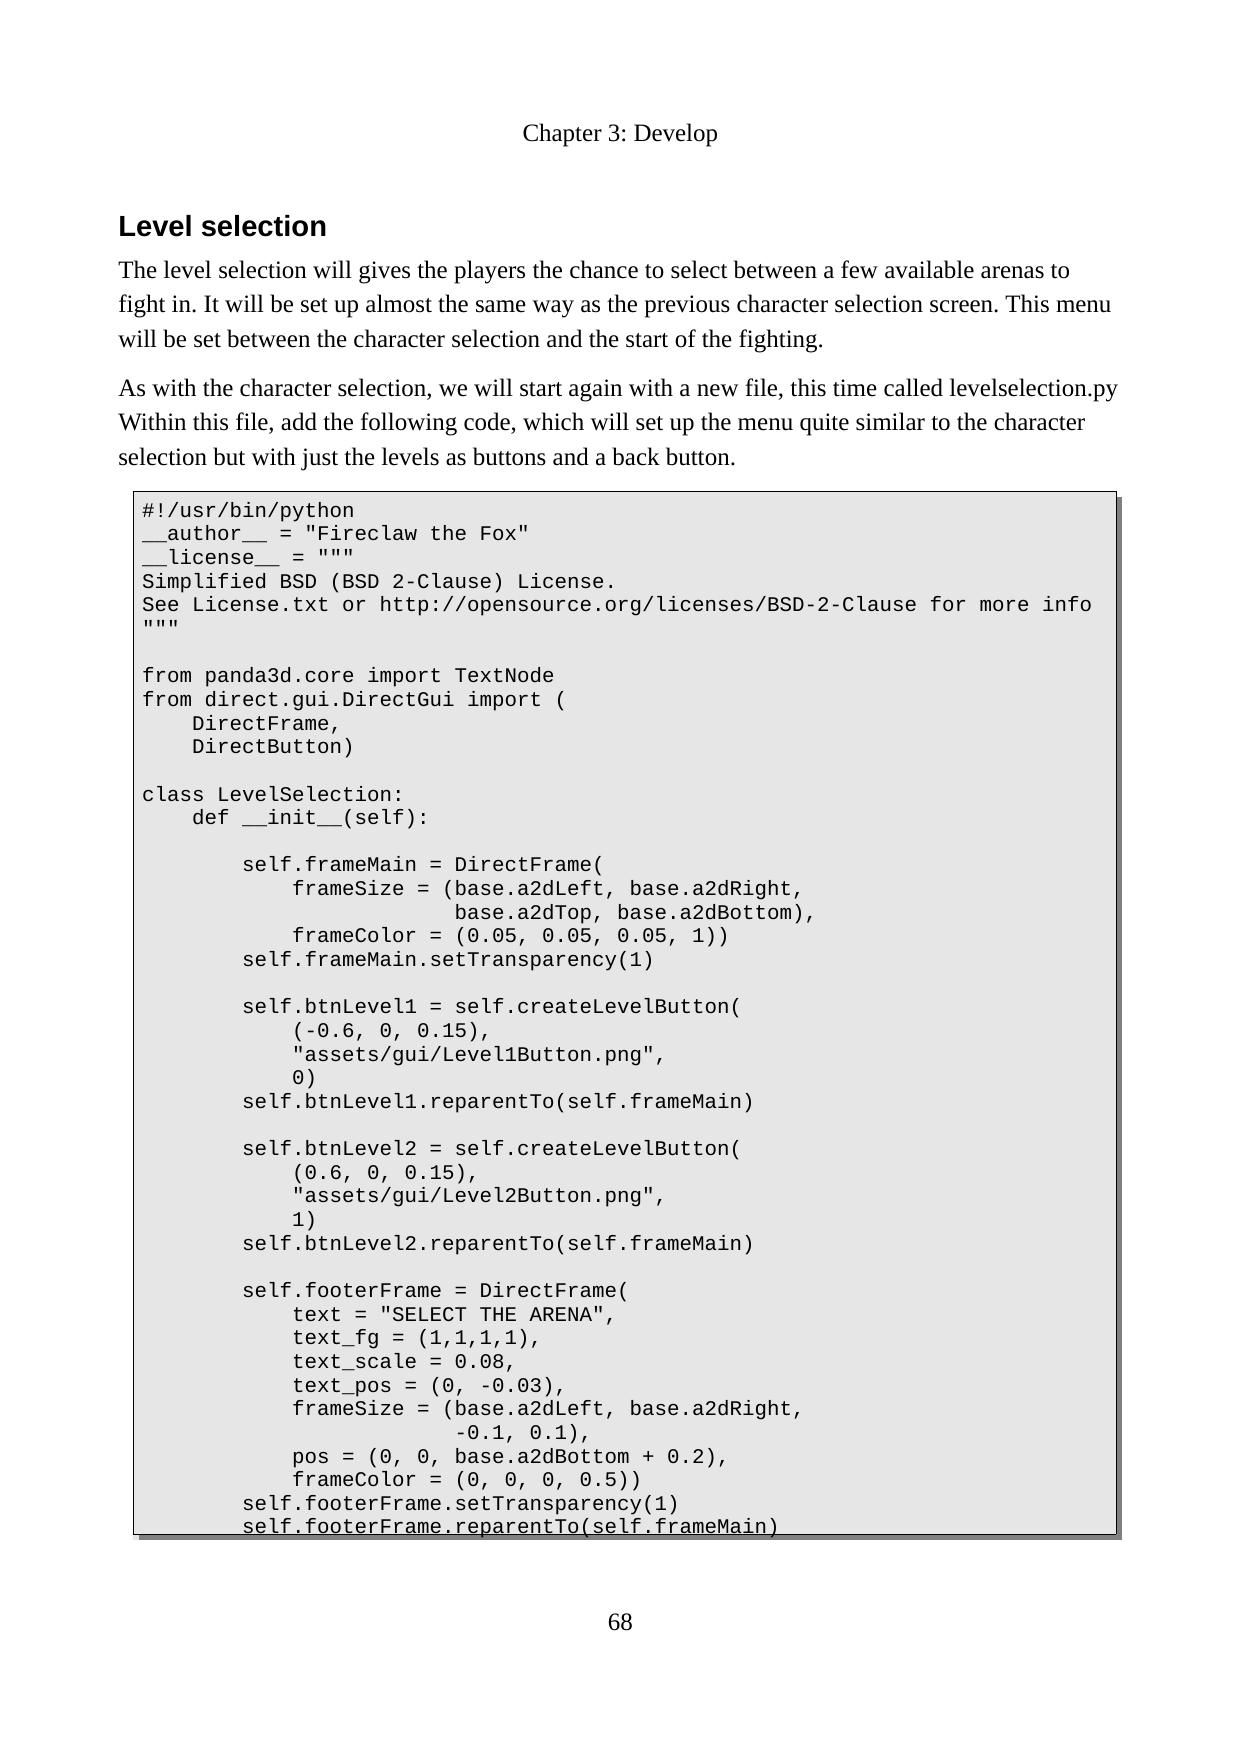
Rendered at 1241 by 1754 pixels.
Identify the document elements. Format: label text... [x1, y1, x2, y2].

text self.footerFrame.reparentTo(self.frameMain) [134, 1508, 1116, 1534]
text The level selection will gives the players the chance to select between a few available arenas to fight in. It will be set up almost the same way as the previous character selection screen. This menu will be set between the character selection and the start of the fighting. [118, 255, 1122, 352]
text "assets/gui/Level1Button.png", [134, 1035, 1116, 1058]
text (0.6, 0, 0.15), [134, 1153, 1116, 1177]
text def __init__(self): [134, 798, 1116, 822]
text __license__ = """ [134, 538, 1116, 562]
text self.btnLevel2.reparentTo(self.frameMain) [134, 1224, 1116, 1247]
text frameColor = (0.05, 0.05, 0.05, 1)) [134, 916, 1116, 940]
text self.btnLevel1 = self.createLevelButton( [134, 987, 1116, 1011]
text base.a2dTop, base.a2dBottom), [134, 893, 1116, 916]
text __author__ = "Fireclaw the Fox" [134, 514, 1116, 538]
text class LevelSelection: [134, 774, 1116, 798]
text text = "SELECT THE ARENA", [134, 1295, 1116, 1318]
text frameColor = (0, 0, 0, 0.5)) [134, 1460, 1116, 1484]
text 0) [134, 1058, 1116, 1082]
text As with the character selection, we will start again with a new file, this time called levelselection.py Within this file, add the following code, which will set up the menu quite similar to the character selection but with just the levels as buttons and a back button. [118, 373, 1122, 471]
subtitle Level selection [118, 209, 1122, 242]
text self.footerFrame.setTransparency(1) [134, 1484, 1116, 1508]
text frameSize = (base.a2dLeft, base.a2dRight, [134, 1389, 1116, 1413]
text text_fg = (1,1,1,1), [134, 1318, 1116, 1342]
text pos = (0, 0, base.a2dBottom + 0.2), [134, 1437, 1116, 1460]
text """ [134, 609, 1116, 633]
text -0.1, 0.1), [134, 1413, 1116, 1437]
text frameSize = (base.a2dLeft, base.a2dRight, [134, 869, 1116, 893]
text Simplified BSD (BSD 2-Clause) License. [134, 562, 1116, 585]
text text_pos = (0, -0.03), [134, 1366, 1116, 1389]
text 1) [134, 1200, 1116, 1224]
text from direct.gui.DirectGui import ( [134, 680, 1116, 704]
text self.frameMain = DirectFrame( [134, 846, 1116, 869]
text self.footerFrame = DirectFrame( [134, 1271, 1116, 1295]
text (-0.6, 0, 0.15), [134, 1011, 1116, 1035]
text self.btnLevel2 = self.createLevelButton( [134, 1129, 1116, 1153]
text #!/usr/bin/python [134, 492, 1116, 514]
text "assets/gui/Level2Button.png", [134, 1177, 1116, 1200]
text DirectFrame, [134, 704, 1116, 727]
text text_scale = 0.08, [134, 1342, 1116, 1366]
text self.btnLevel1.reparentTo(self.frameMain) [134, 1082, 1116, 1106]
text DirectButton) [134, 727, 1116, 751]
text from panda3d.core import TextNode [134, 656, 1116, 680]
text See License.txt or http://opensource.org/licenses/BSD-2-Clause for more info [134, 585, 1116, 609]
text self.frameMain.setTransparency(1) [134, 940, 1116, 964]
